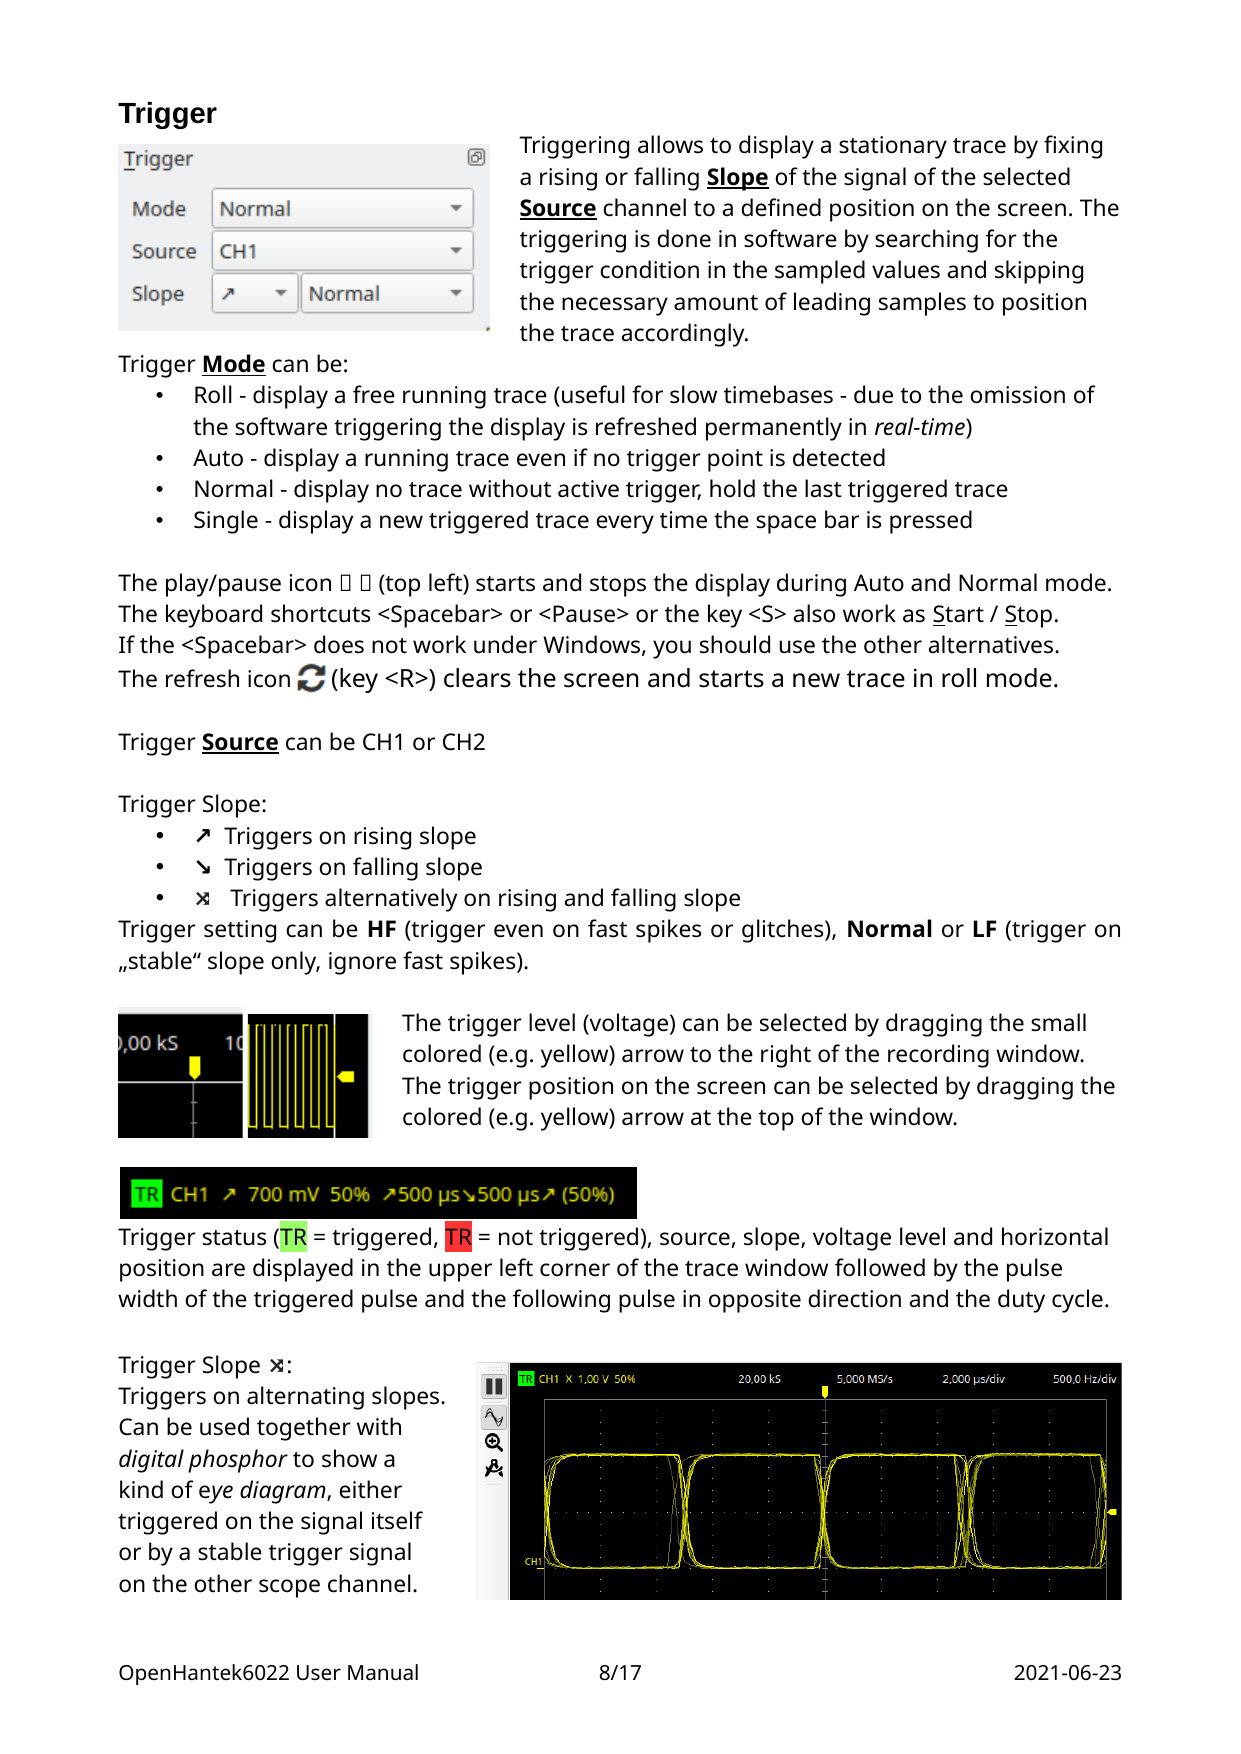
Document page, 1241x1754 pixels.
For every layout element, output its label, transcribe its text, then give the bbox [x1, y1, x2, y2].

text Trigger Mode can be: [118, 348, 1122, 379]
list Normal - display no trace without active trigger, hold the last triggered trace [156, 473, 1122, 504]
list ↗ Triggers on rising slope [156, 820, 1122, 851]
picture [255, 1014, 373, 1119]
list ↘ Triggers on falling slope [156, 851, 1122, 882]
text The keyboard shortcuts <Spacebar> or <Pause> or the key <S> also work as Start / Stop. If the <Spacebar> does not work under Windows, you should use the other alternatives. [118, 598, 1122, 661]
picture [120, 1167, 637, 1219]
text Trigger Slope: [118, 788, 1122, 820]
list ⤨ Triggers alternatively on rising and falling slope [156, 882, 1122, 913]
text (key <R>) clears the screen and starts a new trace in roll mode. [331, 661, 1122, 695]
text The refresh icon [118, 661, 294, 695]
list Single - display a new triggered trace every time the space bar is pressed [156, 504, 1122, 536]
text The play/pause icon   (top left) starts and stops the display during Auto and Normal mode. [118, 567, 1140, 598]
text Trigger status (TR = triggered, TR = not triggered), source, slope, voltage level and horizontal position are displayed in the upper left corner of the trace window followed by the pulse width of the triggered pulse and the following pulse in opposite direction and the duty cycle. [118, 1221, 1122, 1315]
picture [476, 1362, 1122, 1600]
text The trigger level (voltage) can be selected by dragging the small colored (e.g. yellow) arrow to the right of the recording window. The trigger position on the screen can be selected by dragging the colored (e.g. yellow) arrow at the top of the window. [118, 1007, 1122, 1132]
text Trigger Source can be CH1 or CH2 [118, 726, 1122, 757]
list Auto - display a running trace even if no trigger point is detected [156, 442, 1122, 473]
picture [118, 144, 490, 331]
subtitle Trigger [118, 96, 1122, 129]
list Roll - display a free running trace (useful for slow timebases - due to the omission of the software triggering the display is refreshed permanently in real-time) [156, 379, 1122, 442]
text Trigger Slope ⤨: Triggers on alternating slopes. Can be used together with digital phosphor to show a kind of eye diagram, either triggered on the signal itself or by a stable trigger signal on the other scope channel. [118, 1349, 1122, 1599]
text Triggering allows to display a stationary trace by fixing a rising or falling Slope of the signal of the selected Source channel to a defined position on the screen. The triggering is done in software by searching for the trigger condition in the sampled values and skipping the necessary amount of leading samples to position the trace accordingly. [118, 129, 1122, 348]
picture [118, 1007, 243, 1043]
picture [294, 660, 331, 695]
text Trigger setting can be HF (trigger even on fast spikes or glitches), Normal or LF (trigger on „stable“ slope only, ignore fast spikes). [118, 913, 1122, 976]
